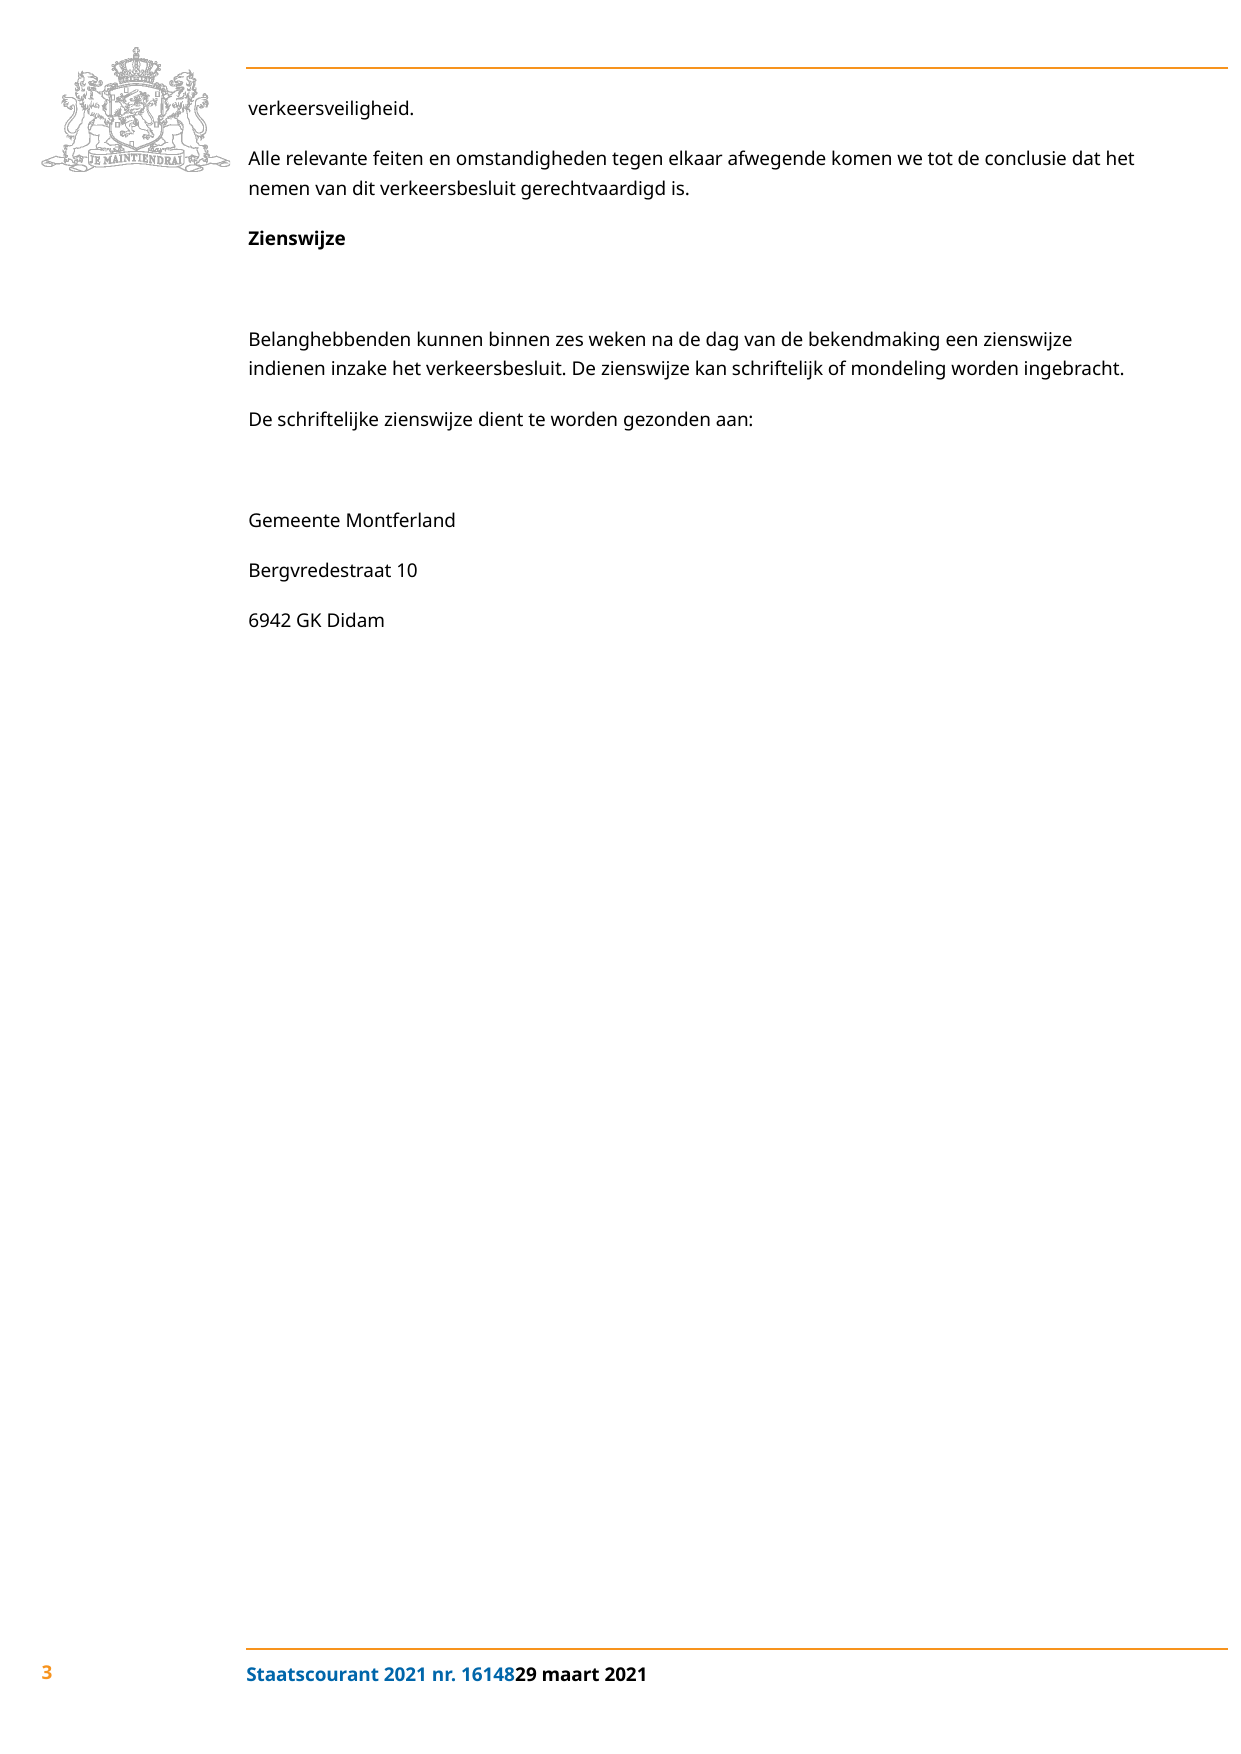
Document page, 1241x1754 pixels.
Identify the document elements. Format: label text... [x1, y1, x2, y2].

text Alle relevante feiten en omstandigheden tegen elkaar afwegende komen we tot de conclusie dat het nemen van dit verkeersbesluit gerechtvaardigd is. [248, 145, 1152, 201]
text De schriftelijke zienswijze dient te worden gezonden aan: [248, 406, 1152, 432]
text 6942 GK Didam [248, 608, 1152, 633]
text Bergvredestraat 10 [248, 557, 1152, 583]
text Gemeente Montferland [248, 507, 1152, 533]
text Belanghebbenden kunnen binnen zes weken na de dag van de bekendmaking een zienswijze indienen inzake het verkeersbesluit. De zienswijze kan schriftelijk of mondeling worden ingebracht. [248, 326, 1152, 381]
picture [41, 47, 231, 172]
text Zienswijze [248, 225, 1152, 251]
text verkeersveiligheid. [248, 95, 1152, 121]
